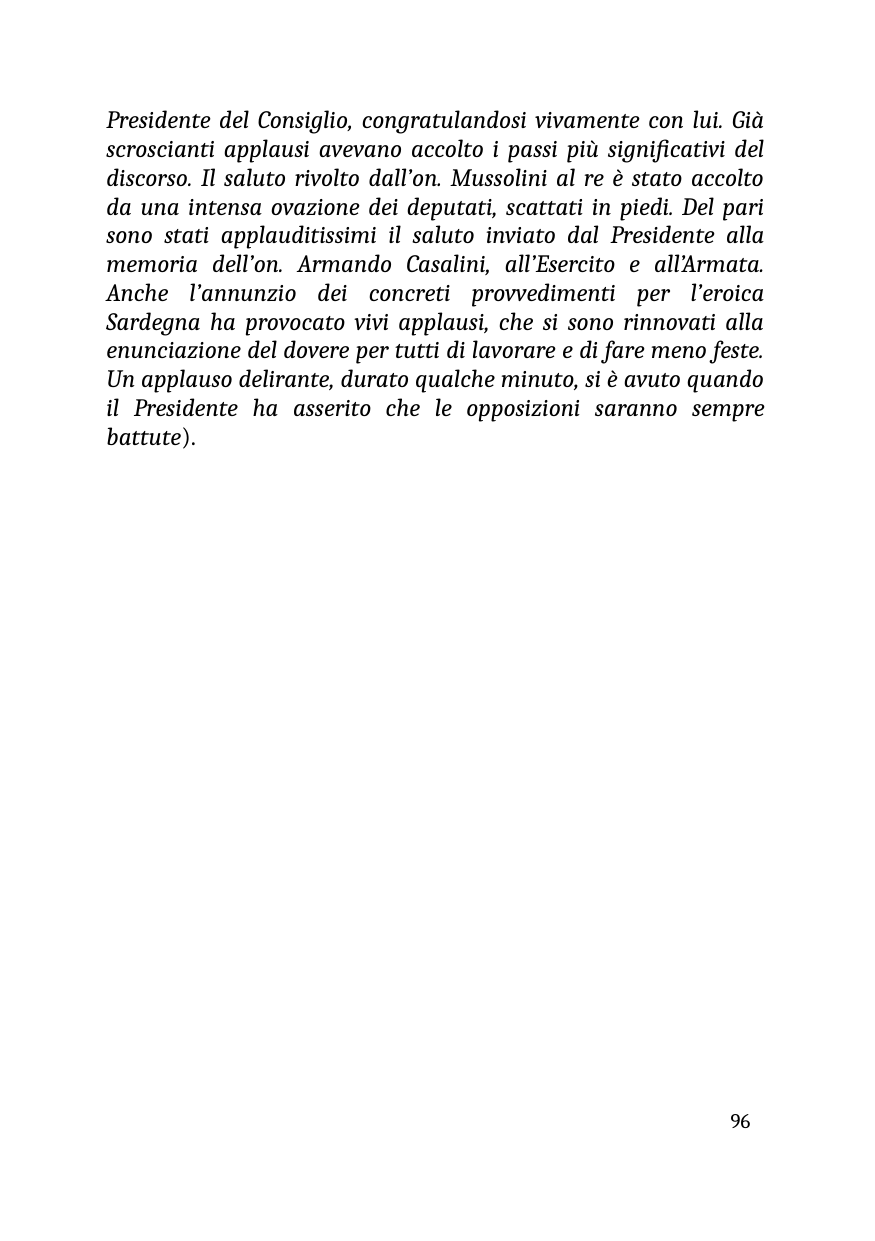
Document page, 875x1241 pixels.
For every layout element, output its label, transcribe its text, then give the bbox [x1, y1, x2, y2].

text Presidente del Consiglio, congratulandosi vivamente con lui. Già scroscianti applausi avevano accolto i passi più significativi del discorso. Il saluto rivolto dall’on. Mussolini al re è stato accolto da una intensa ovazione dei deputati, scattati in piedi. Del pari sono stati applauditissimi il saluto inviato dal Presidente alla memoria dell’on. Armando Casalini, all’Esercito e all’Armata. Anche l’annunzio dei concreti provvedimenti per l’eroica Sardegna ha provocato vivi applausi, che si sono rinnovati alla enunciazione del dovere per tutti di lavorare e di fare meno feste. Un applauso delirante, durato qualche minuto, si è avuto quando il Presidente ha asserito che le opposizioni saranno sempre battute). [106, 106, 768, 451]
